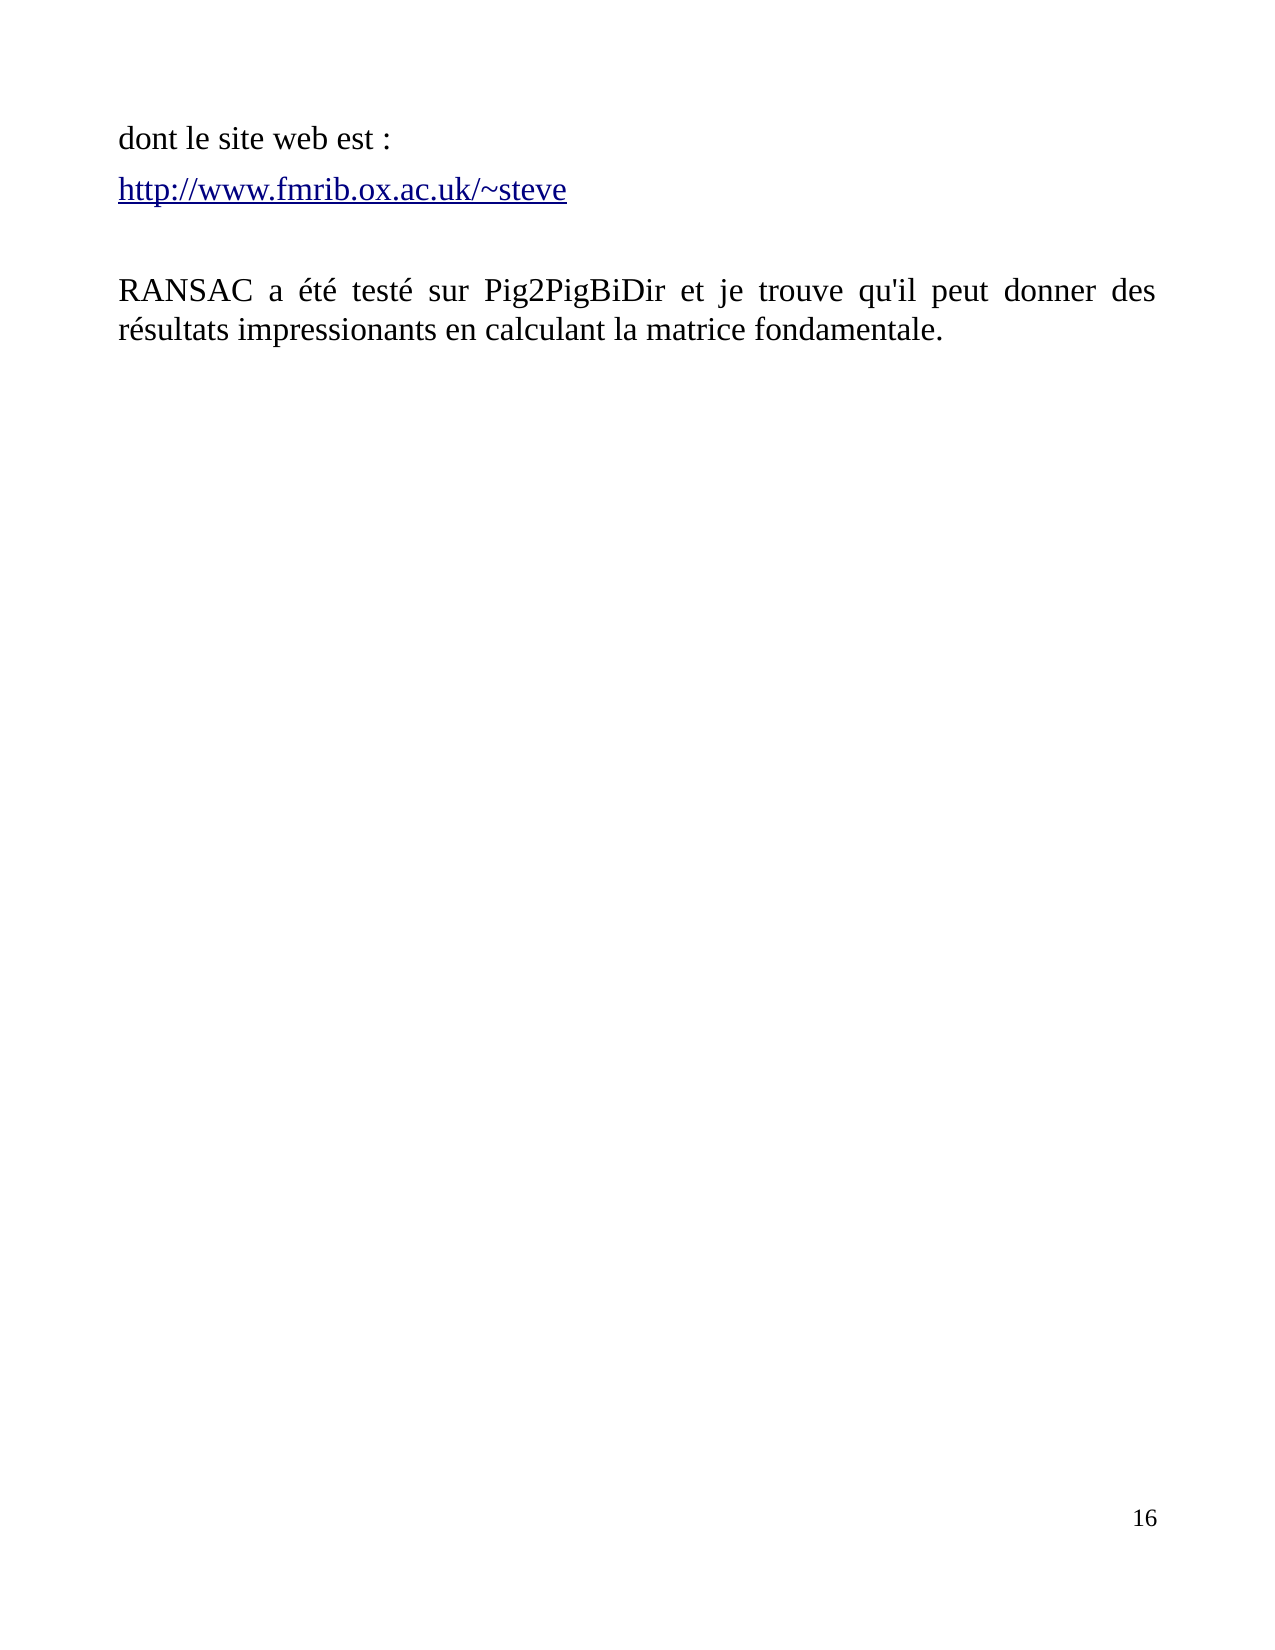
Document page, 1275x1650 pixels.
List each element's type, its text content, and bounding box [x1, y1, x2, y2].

text dont le site web est : [118, 118, 1157, 156]
text RANSAC a été testé sur Pig2PigBiDir et je trouve qu'il peut donner des résultats impressionants en calculant la matrice fondamentale. [118, 271, 1157, 347]
text http://www.fmrib.ox.ac.uk/~steve [118, 169, 1157, 207]
